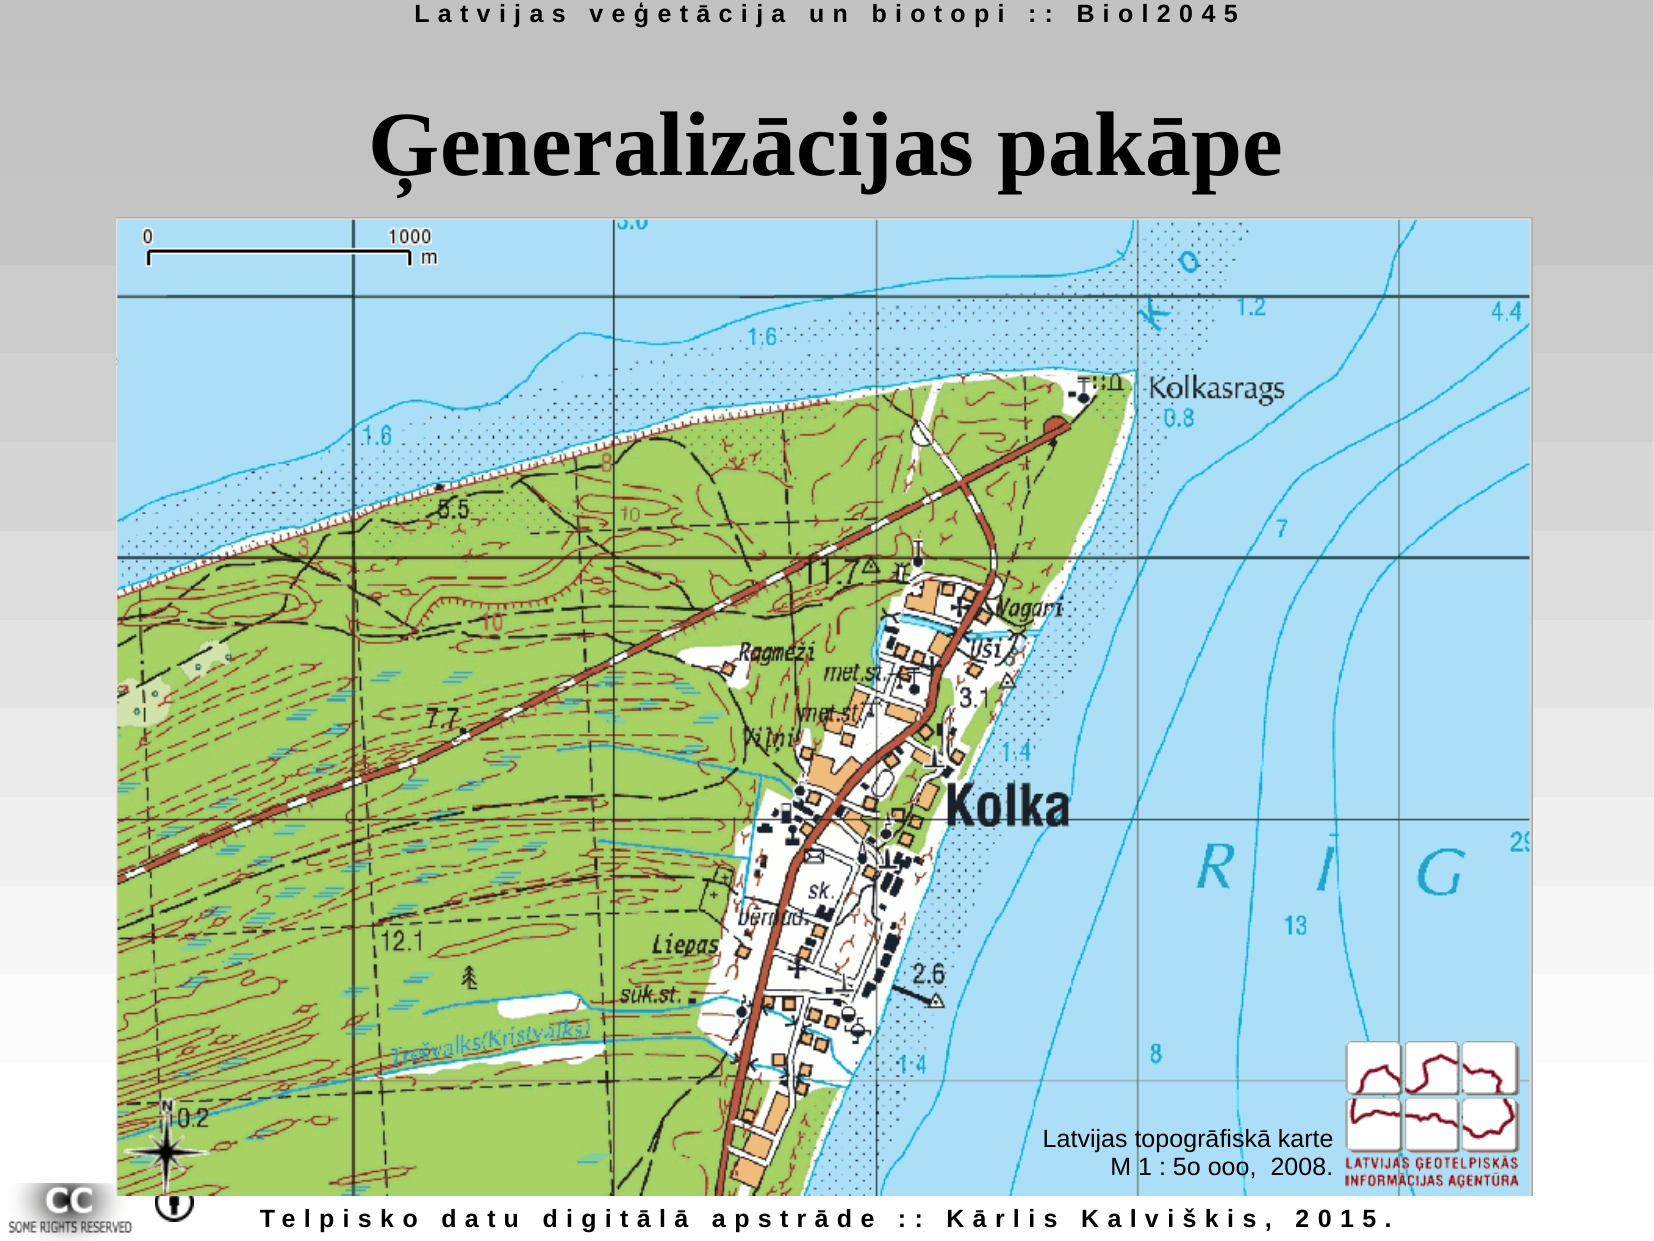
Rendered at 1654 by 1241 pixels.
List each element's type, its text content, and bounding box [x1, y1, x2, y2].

text_box Latvijas topogrāfiskā karte M 1 : 5o ooo, 2008. [1042, 1124, 1335, 1181]
title Ģeneralizācijas pakāpe [0, 1, 1654, 287]
picture [0, 217, 1654, 1241]
